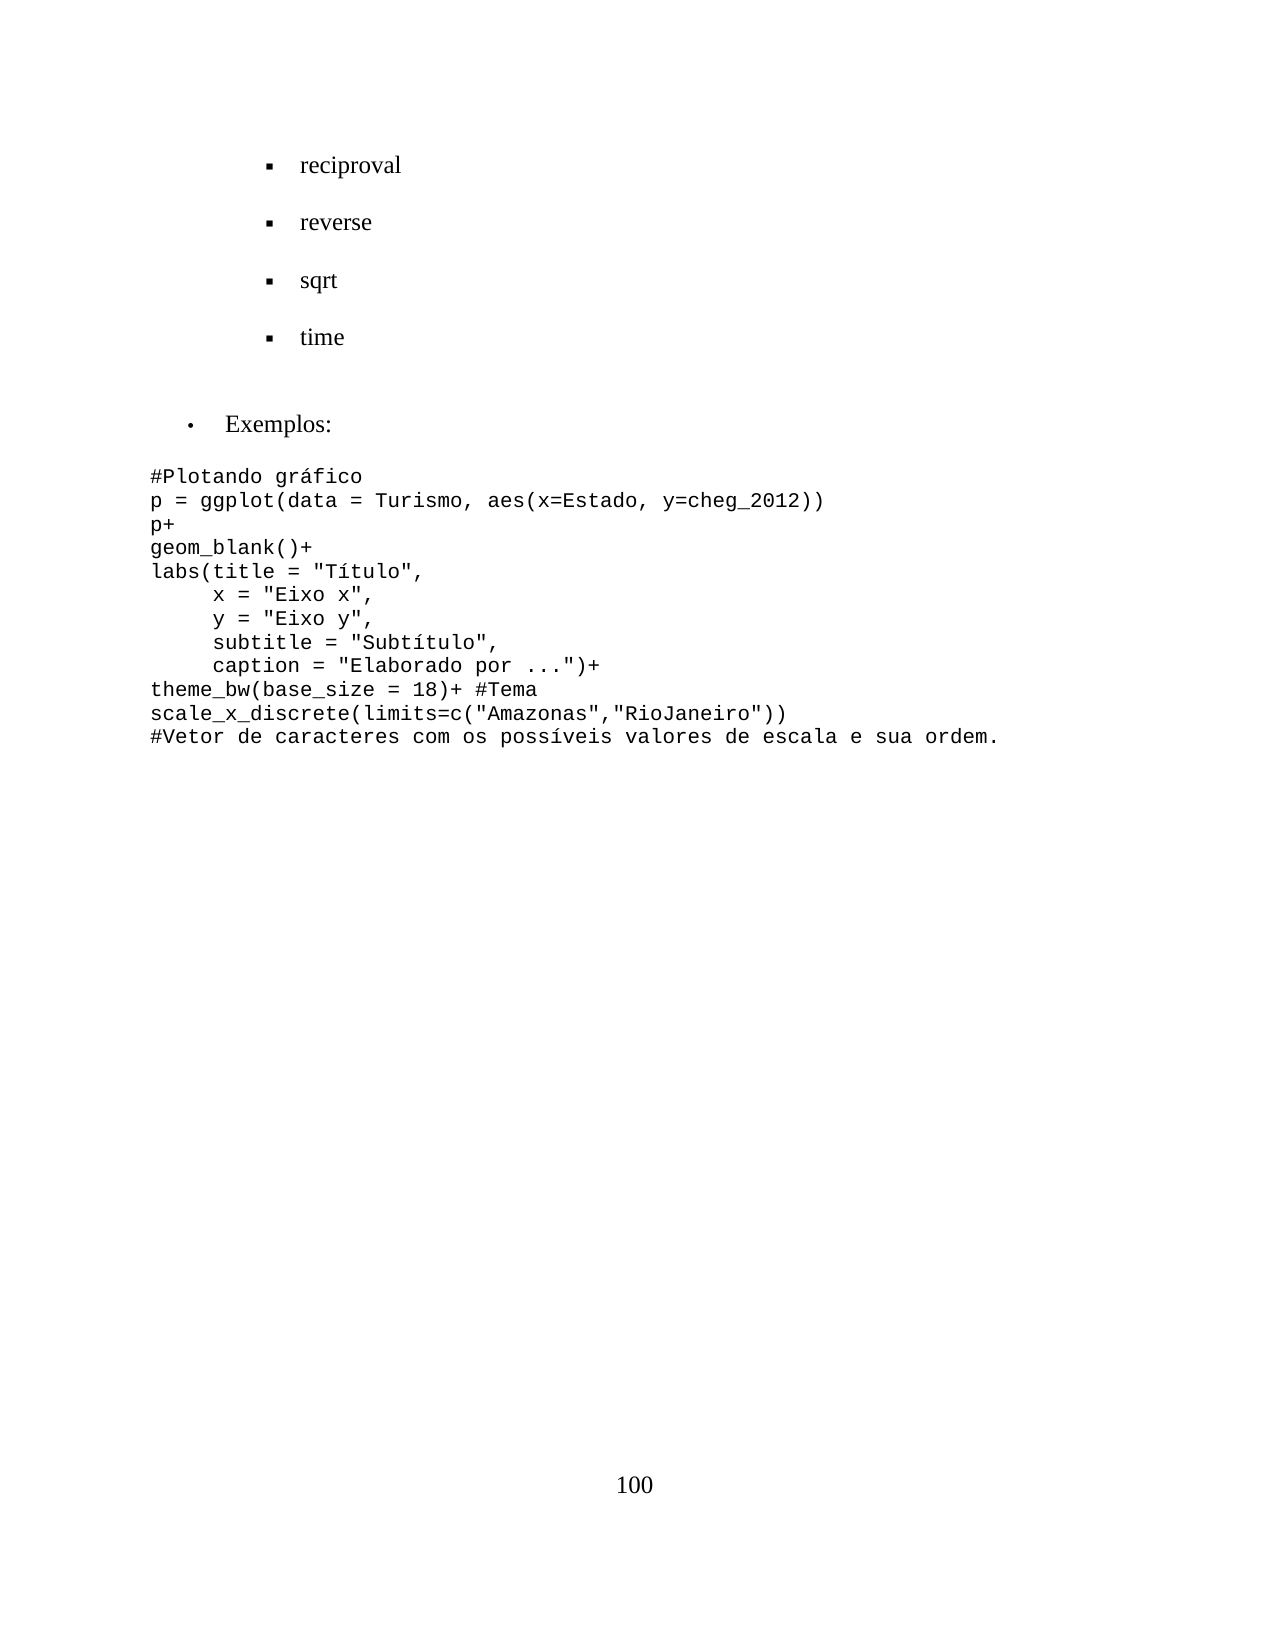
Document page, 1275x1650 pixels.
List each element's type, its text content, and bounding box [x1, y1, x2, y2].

text #Vetor de caracteres com os possíveis valores de escala e sua ordem. [150, 726, 1125, 750]
list Exemplos: [187, 409, 1125, 466]
text caption = "Elaborado por ...")+ [150, 655, 1125, 679]
text geom_blank()+ [150, 537, 1125, 561]
text theme_bw(base_size = 18)+ #Tema [150, 679, 1125, 703]
text subtitle = "Subtítulo", [150, 632, 1125, 655]
text p+ [150, 513, 1125, 537]
text x = "Eixo x", [150, 584, 1125, 608]
list sqrt [262, 265, 1125, 322]
text labs(title = "Título", [150, 561, 1125, 584]
list time [262, 322, 1125, 380]
text y = "Eixo y", [150, 608, 1125, 632]
list reverse [262, 207, 1125, 265]
text scale_x_discrete(limits=c("Amazonas","RioJaneiro")) [150, 703, 1125, 726]
text #Plotando gráfico [150, 466, 1125, 490]
text p = ggplot(data = Turismo, aes(x=Estado, y=cheg_2012)) [150, 490, 1125, 513]
list reciproval [262, 150, 1125, 207]
